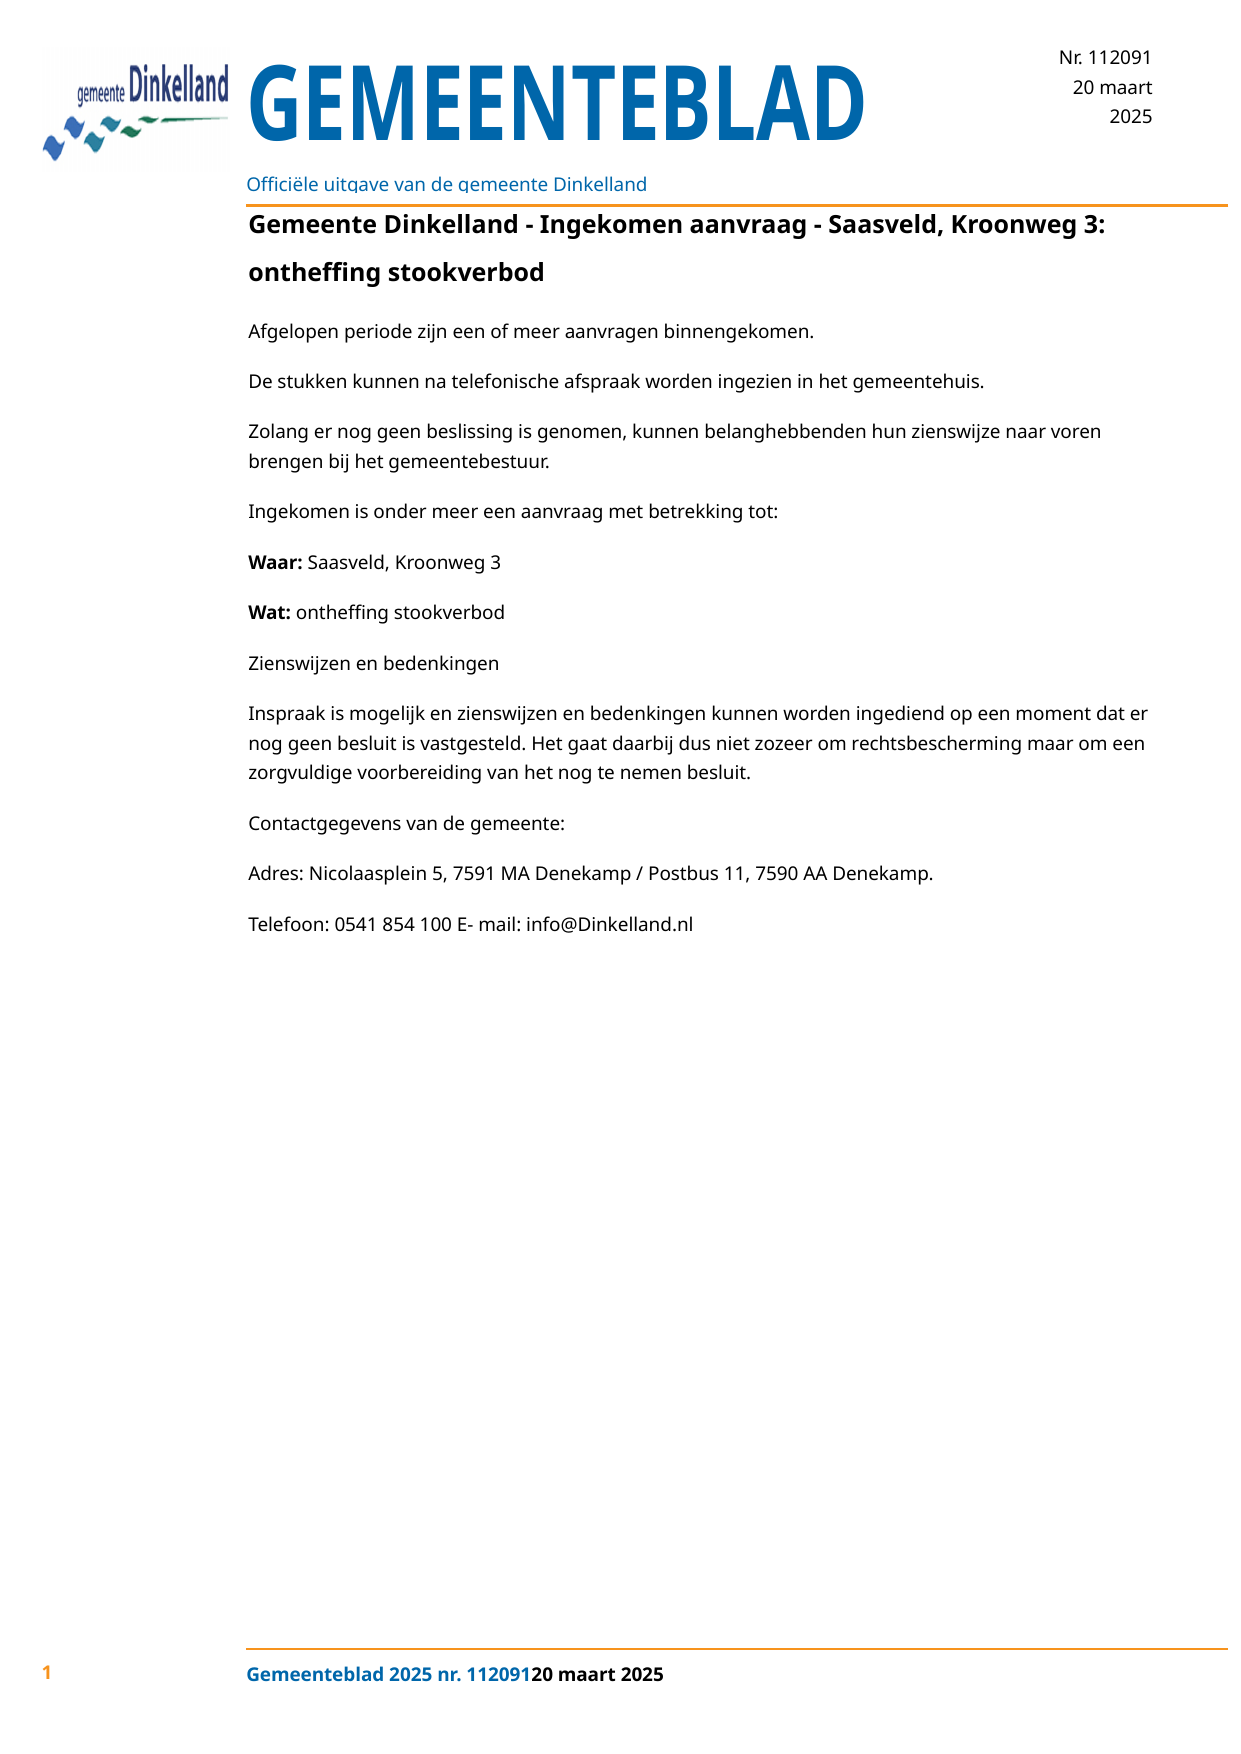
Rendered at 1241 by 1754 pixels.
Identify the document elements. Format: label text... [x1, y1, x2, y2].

text Ingekomen is onder meer een aanvraag met betrekking tot: [248, 499, 1152, 524]
text Afgelopen periode zijn een of meer aanvragen binnengekomen. [248, 318, 1152, 344]
text Adres: Nicolaasplein 5, 7591 MA Denekamp / Postbus 11, 7590 AA Denekamp. [248, 860, 1152, 886]
text Waar: Saasveld, Kroonweg 3 [248, 549, 1152, 575]
text Inspraak is mogelijk en zienswijzen en bedenkingen kunnen worden ingediend op een moment dat er nog geen besluit is vastgesteld. Het gaat daarbij dus niet zozeer om rechtsbescherming maar om een zorgvuldige voorbereiding van het nog te nemen besluit. [248, 700, 1152, 785]
picture [41, 47, 231, 172]
text Zolang er nog geen beslissing is genomen, kunnen belanghebbenden hun zienswijze naar voren brengen bij het gemeentebestuur. [248, 419, 1152, 474]
text Zienswijzen en bedenkingen [248, 650, 1152, 676]
text Telefoon: 0541 854 100 E- mail: info@Dinkelland.nl [248, 911, 1152, 937]
text Wat: ontheffing stookverbod [248, 599, 1152, 625]
text Contactgegevens van de gemeente: [248, 810, 1152, 836]
text De stukken kunnen na telefonische afspraak worden ingezien in het gemeentehuis. [248, 368, 1152, 394]
text Gemeente Dinkelland - Ingekomen aanvraag - Saasveld, Kroonweg 3: ontheffing stookverbod [248, 207, 1152, 288]
